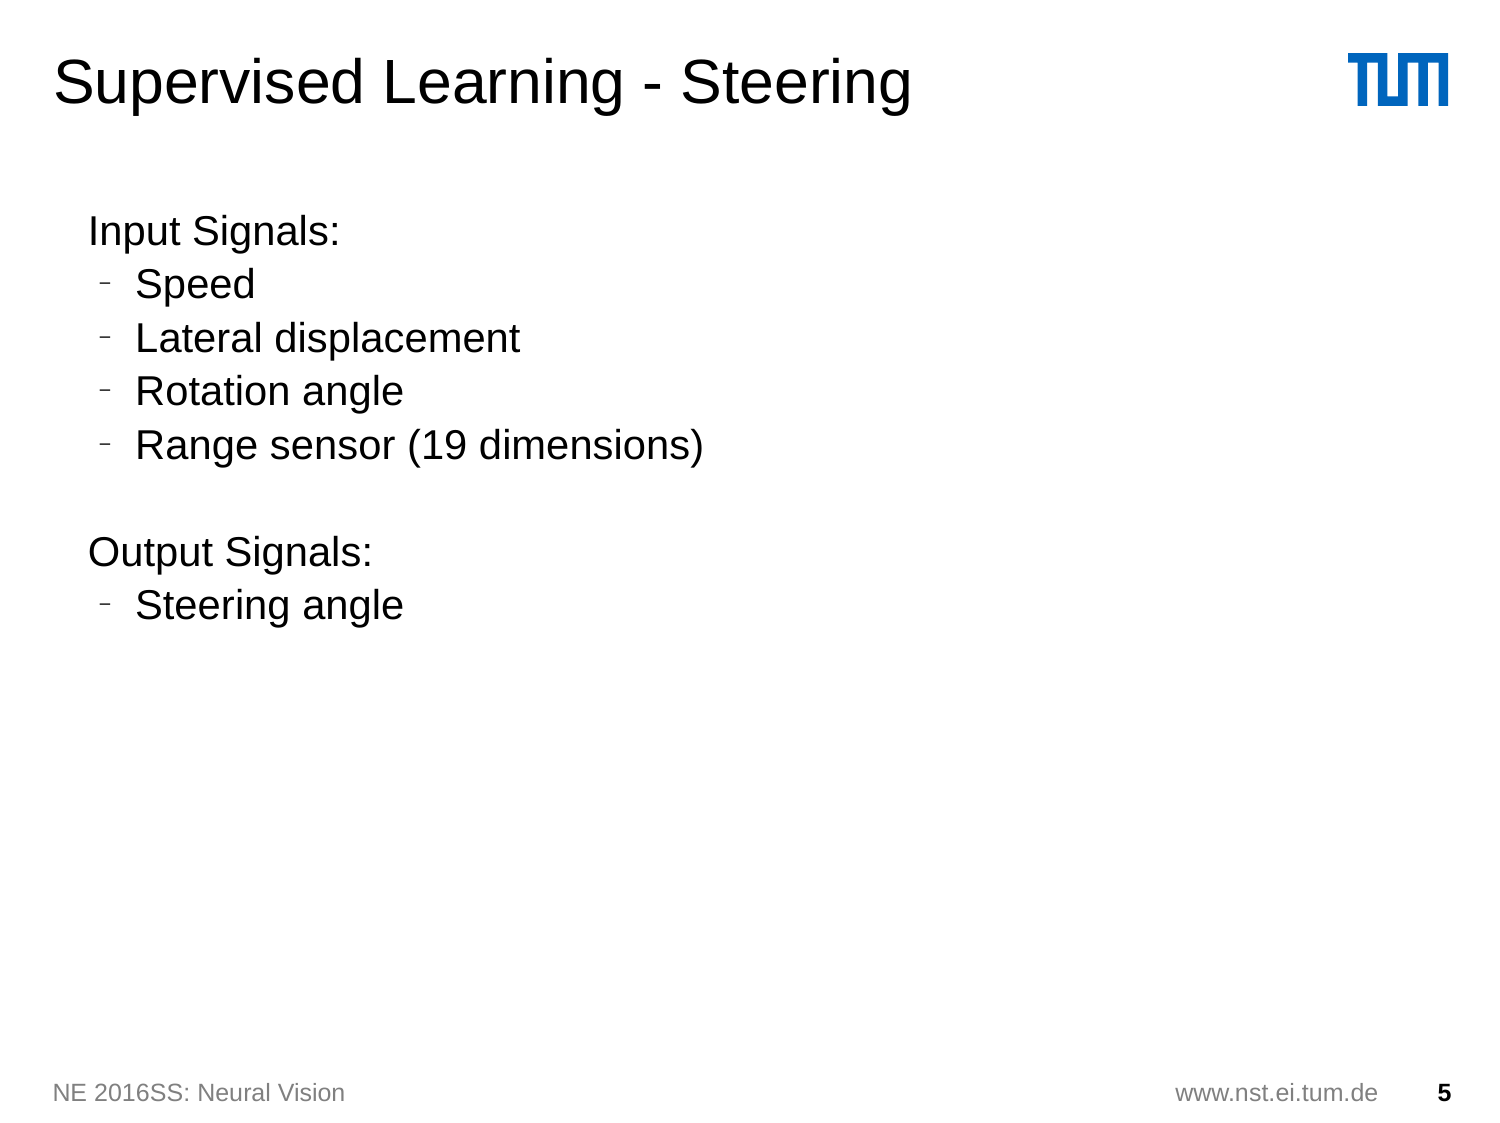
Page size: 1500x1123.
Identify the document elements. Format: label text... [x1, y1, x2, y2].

list Input Signals: Speed Lateral displacement Rotation angle Range sensor (19 dimensions) Output Signals: Steering angle [52, 200, 1453, 1063]
title Supervised Learning - Steering [53, 47, 1323, 200]
